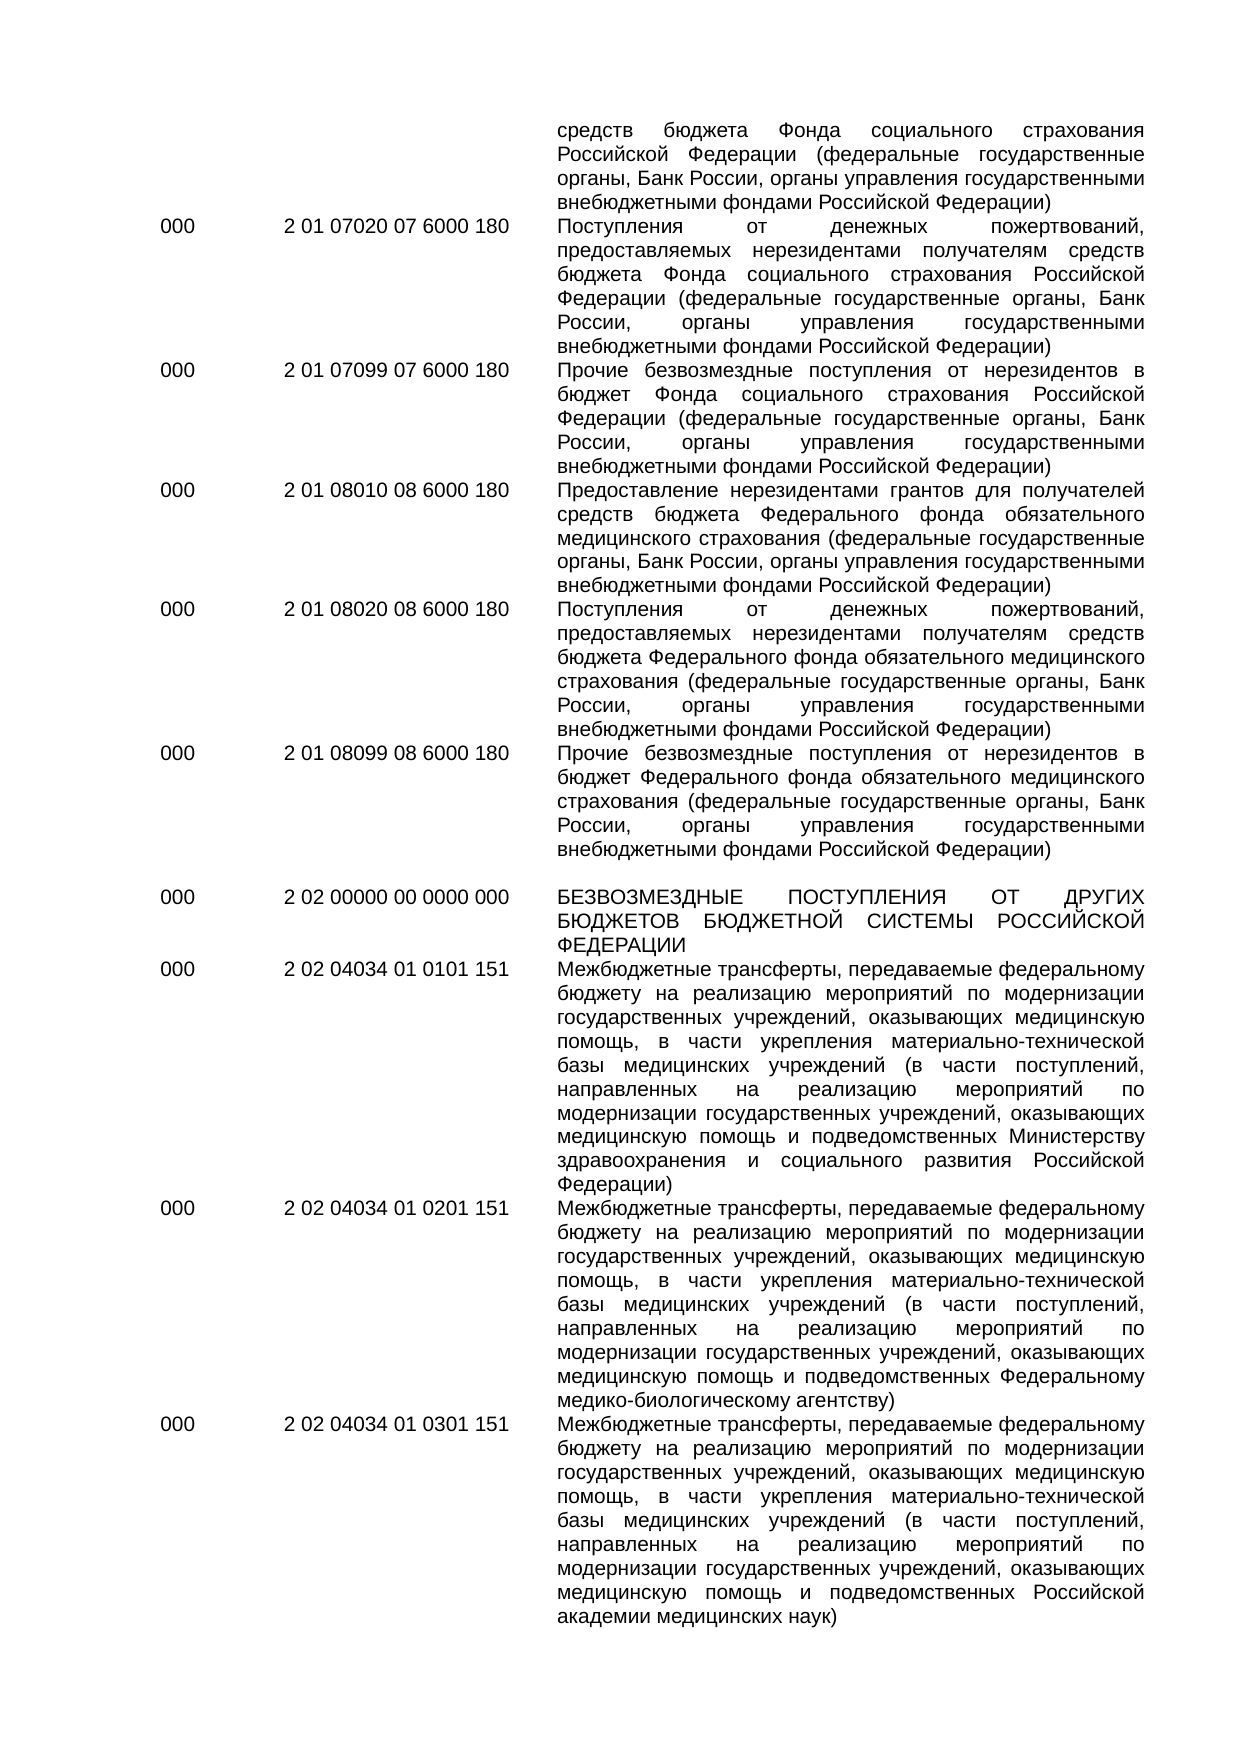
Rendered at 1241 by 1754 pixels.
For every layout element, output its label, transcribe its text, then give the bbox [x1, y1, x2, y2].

table_cell Межбюджетные трансферты, передаваемые федеральному бюджету на реализацию мероприятий по модернизации государственных учреждений, оказывающих медицинскую помощь, в части укрепления материально-технической базы медицинских учреждений (в части поступлений, направленных на реализацию мероприятий по модернизации государственных учреждений, оказывающих медицинскую помощь и подведомственных Министерству здравоохранения и социального развития Российской Федерации) [556, 957, 1146, 1196]
table_cell 2 02 04034 01 0301 151 [237, 1412, 556, 1627]
table_cell 2 01 07099 07 6000 180 [237, 358, 556, 477]
table_cell 2 01 08020 08 6000 180 [237, 597, 556, 741]
table_cell Предоставление нерезидентами грантов для получателей средств бюджета Федерального фонда обязательного медицинского страхования (федеральные государственные органы, Банк России, органы управления государственными внебюджетными фондами Российской Федерации) [556, 478, 1146, 597]
table_cell 2 01 08099 08 6000 180 [237, 741, 556, 861]
table_cell средств бюджета Фонда социального страхования Российской Федерации (федеральные государственные органы, Банк России, органы управления государственными внебюджетными фондами Российской Федерации) [556, 118, 1146, 214]
table_cell Поступления от денежных пожертвований, предоставляемых нерезидентами получателям средств бюджета Федерального фонда обязательного медицинского страхования (федеральные государственные органы, Банк России, органы управления государственными внебюджетными фондами Российской Федерации) [556, 597, 1146, 741]
table_cell Межбюджетные трансферты, передаваемые федеральному бюджету на реализацию мероприятий по модернизации государственных учреждений, оказывающих медицинскую помощь, в части укрепления материально-технической базы медицинских учреждений (в части поступлений, направленных на реализацию мероприятий по модернизации государственных учреждений, оказывающих медицинскую помощь и подведомственных Федеральному медико-биологическому агентству) [556, 1196, 1146, 1412]
table_cell 000 [118, 358, 237, 477]
table_cell [118, 118, 237, 214]
table_cell 000 [118, 478, 237, 597]
table_cell 000 [118, 741, 237, 861]
table_cell 000 [118, 214, 237, 358]
table_cell 000 [118, 885, 237, 957]
table_cell 2 02 04034 01 0201 151 [237, 1196, 556, 1412]
table_cell БЕЗВОЗМЕЗДНЫЕ ПОСТУПЛЕНИЯ ОТ ДРУГИХ БЮДЖЕТОВ БЮДЖЕТНОЙ СИСТЕМЫ РОССИЙСКОЙ ФЕДЕРАЦИИ [556, 885, 1146, 957]
table_cell Поступления от денежных пожертвований, предоставляемых нерезидентами получателям средств бюджета Фонда социального страхования Российской Федерации (федеральные государственные органы, Банк России, органы управления государственными внебюджетными фондами Российской Федерации) [556, 214, 1146, 358]
table_cell [118, 861, 237, 885]
table_cell 000 [118, 957, 237, 1196]
table_cell 2 02 00000 00 0000 000 [237, 885, 556, 957]
table_cell [237, 118, 556, 214]
table_cell 000 [118, 597, 237, 741]
table_cell Межбюджетные трансферты, передаваемые федеральному бюджету на реализацию мероприятий по модернизации государственных учреждений, оказывающих медицинскую помощь, в части укрепления материально-технической базы медицинских учреждений (в части поступлений, направленных на реализацию мероприятий по модернизации государственных учреждений, оказывающих медицинскую помощь и подведомственных Российской академии медицинских наук) [556, 1412, 1146, 1627]
table_cell Прочие безвозмездные поступления от нерезидентов в бюджет Фонда социального страхования Российской Федерации (федеральные государственные органы, Банк России, органы управления государственными внебюджетными фондами Российской Федерации) [556, 358, 1146, 477]
table_cell 000 [118, 1196, 237, 1412]
table_cell 2 01 08010 08 6000 180 [237, 478, 556, 597]
table_cell [556, 861, 1146, 885]
table_cell [237, 861, 556, 885]
table_cell Прочие безвозмездные поступления от нерезидентов в бюджет Федерального фонда обязательного медицинского страхования (федеральные государственные органы, Банк России, органы управления государственными внебюджетными фондами Российской Федерации) [556, 741, 1146, 861]
table_cell 000 [118, 1412, 237, 1627]
table_cell 2 02 04034 01 0101 151 [237, 957, 556, 1196]
table_cell 2 01 07020 07 6000 180 [237, 214, 556, 358]
